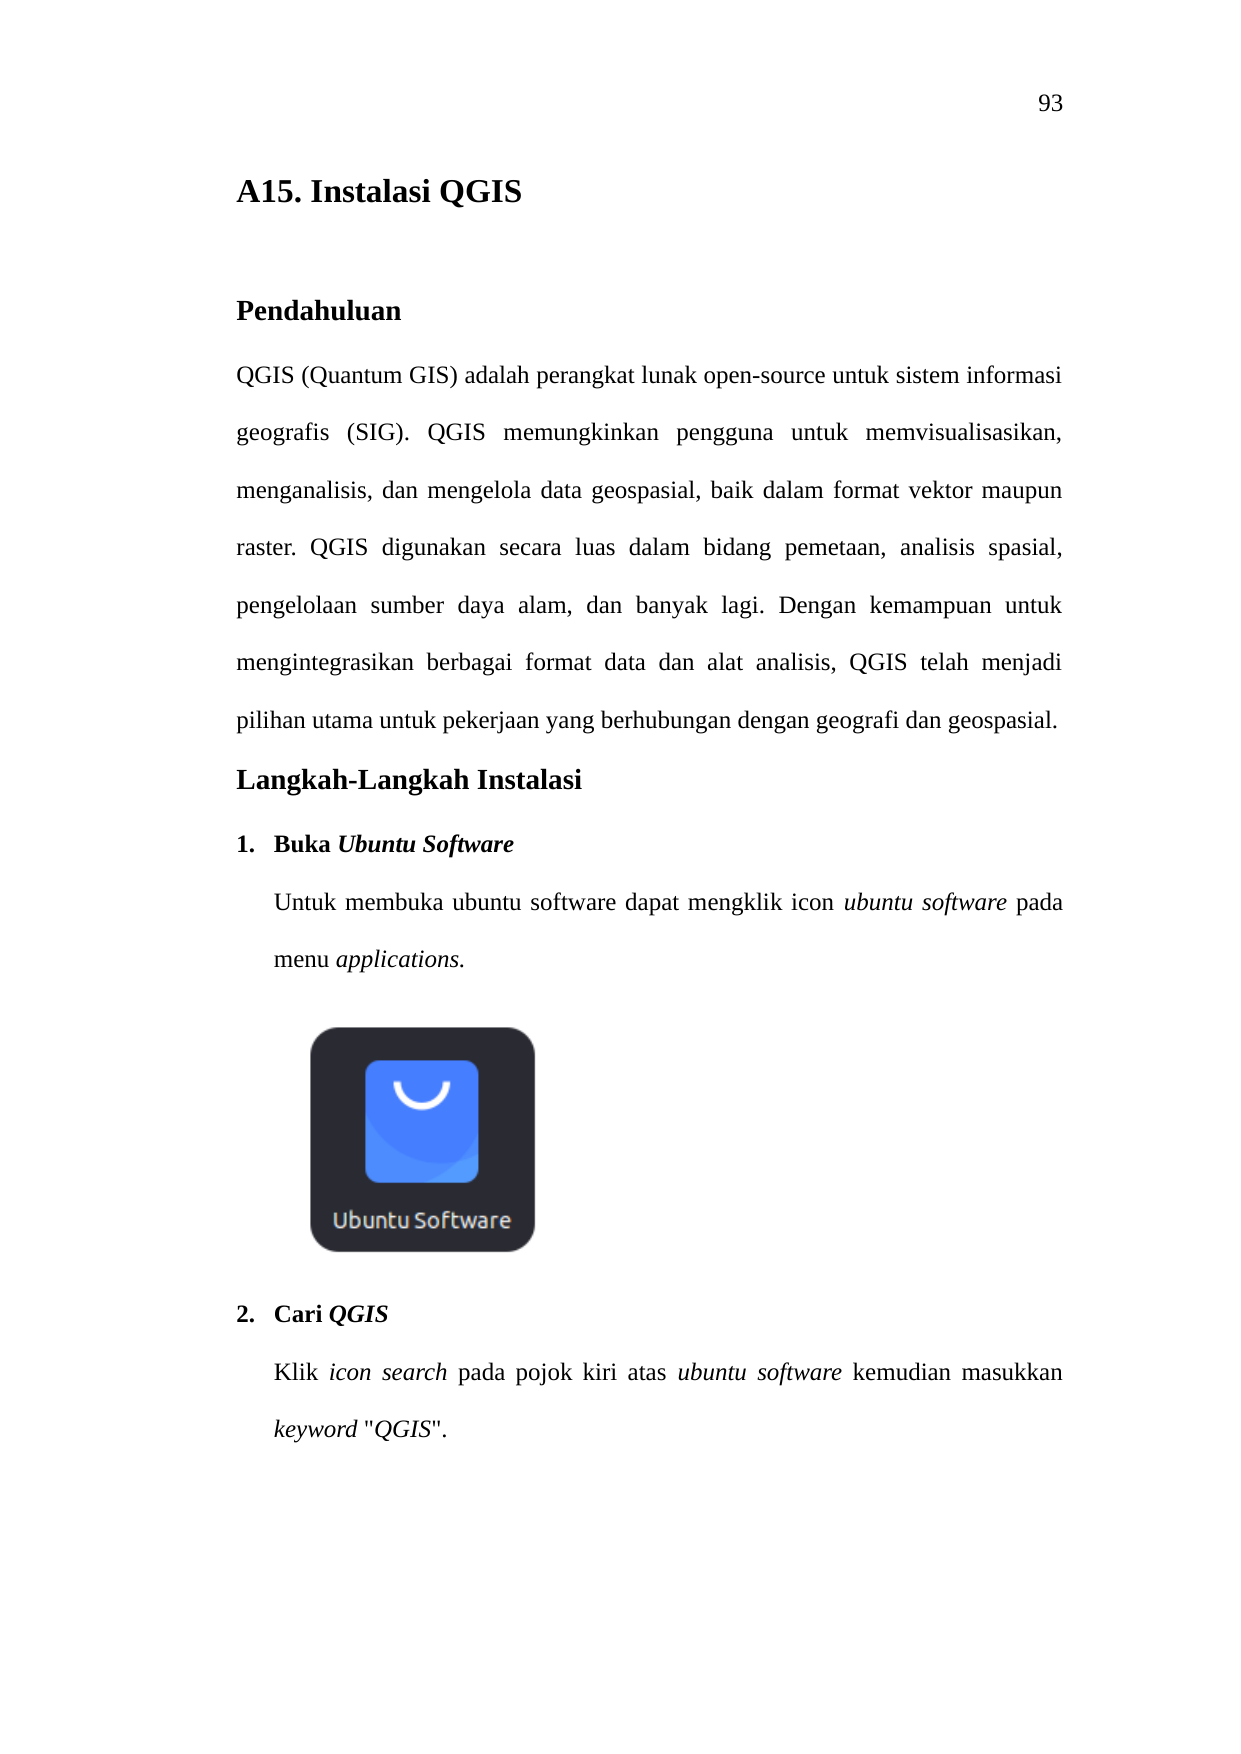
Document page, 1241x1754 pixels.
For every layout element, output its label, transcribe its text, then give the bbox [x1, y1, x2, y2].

text Langkah-Langkah Instalasi [236, 762, 1063, 796]
list Untuk membuka ubuntu software dapat mengklik icon ubuntu software pada menu applications. [236, 887, 1063, 973]
subtitle A15. Instalasi QGIS [236, 172, 1063, 210]
list Cari QGIS [236, 1299, 1063, 1328]
list Klik icon search pada pojok kiri atas ubuntu software kemudian masukkan keyword "QGIS". [236, 1357, 1063, 1443]
picture [273, 1002, 576, 1271]
list Buka Ubuntu Software [236, 829, 1063, 858]
text Pendahuluan [236, 293, 1063, 326]
text QGIS (Quantum GIS) adalah perangkat lunak open-source untuk sistem informasi geografis (SIG). QGIS memungkinkan pengguna untuk memvisualisasikan, menganalisis, dan mengelola data geospasial, baik dalam format vektor maupun raster. QGIS digunakan secara luas dalam bidang pemetaan, analisis spasial, pengelolaan sumber daya alam, dan banyak lagi. Dengan kemampuan untuk mengintegrasikan berbagai format data dan alat analisis, QGIS telah menjadi pilihan utama untuk pekerjaan yang berhubungan dengan geografi dan geospasial. [236, 360, 1063, 734]
